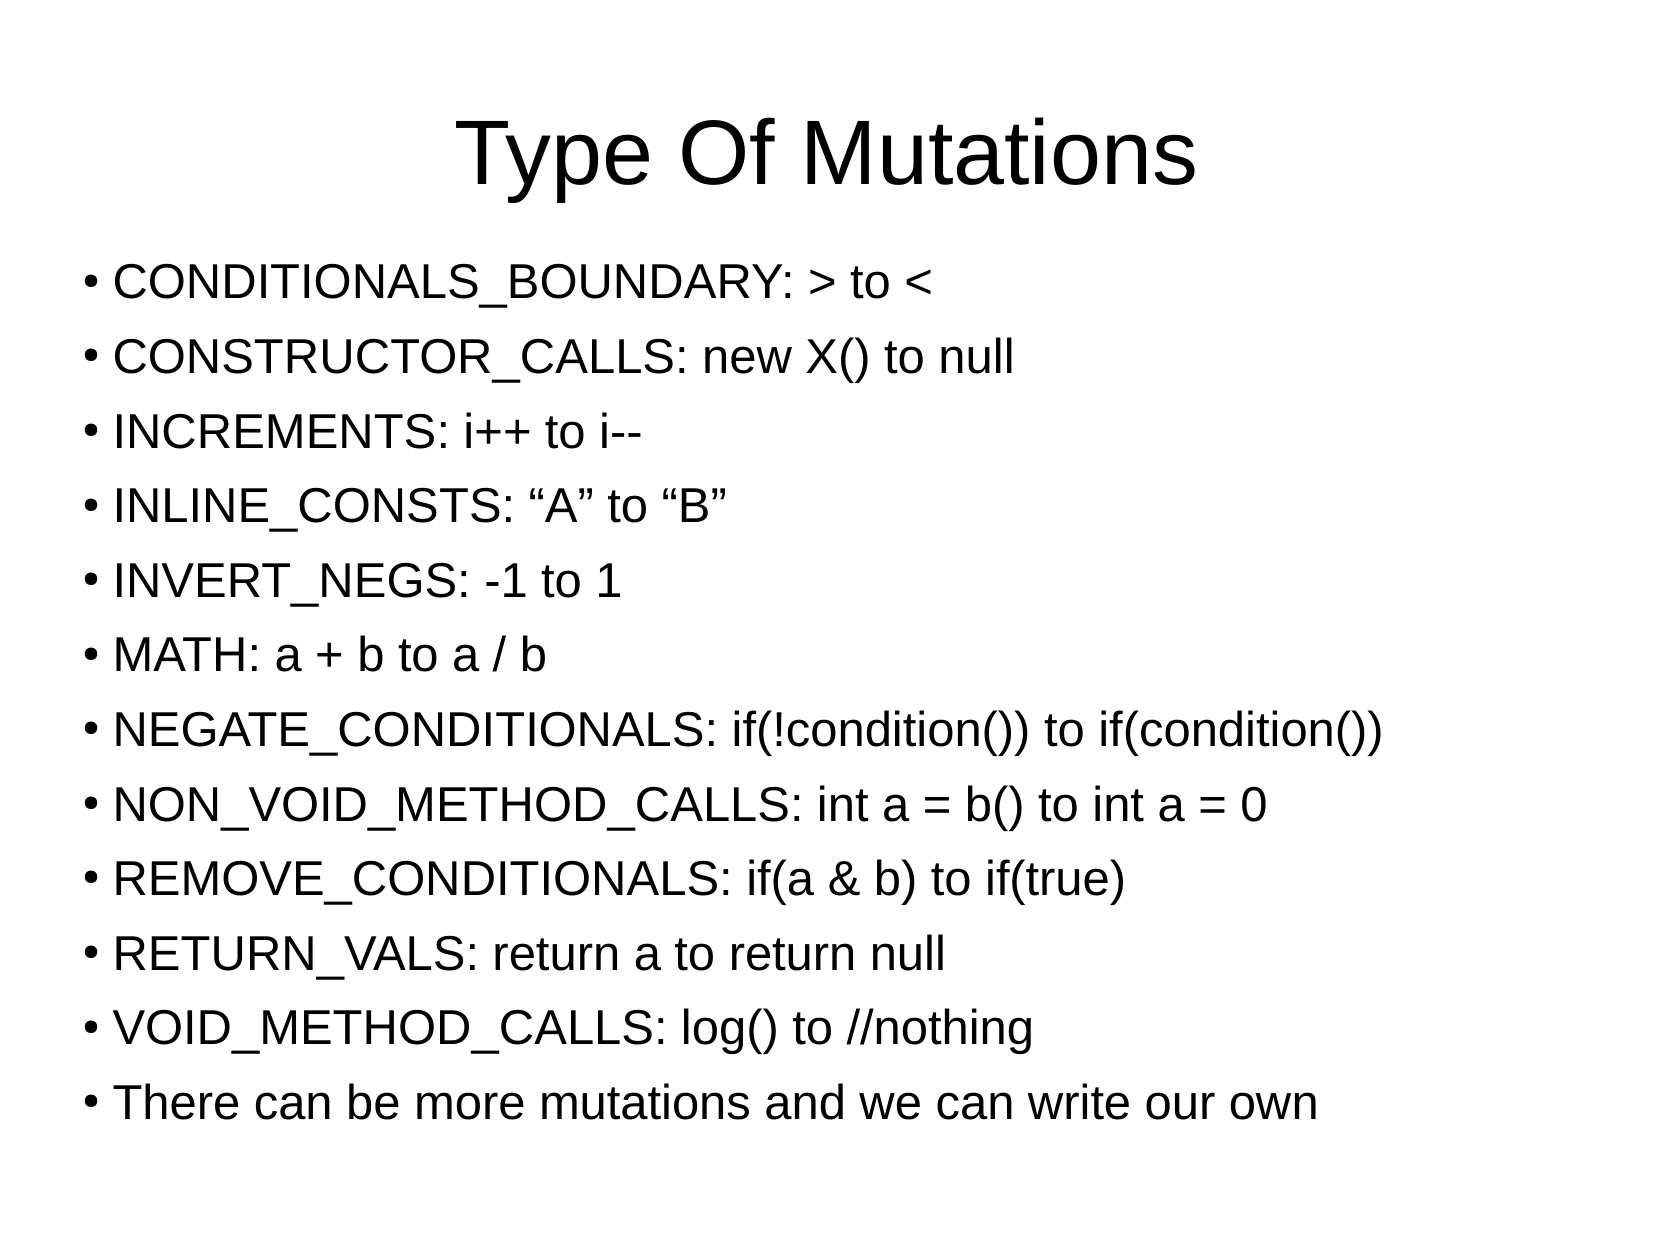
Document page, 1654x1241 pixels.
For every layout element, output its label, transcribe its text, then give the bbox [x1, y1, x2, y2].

list CONDITIONALS_BOUNDARY: > to < CONSTRUCTOR_CALLS: new X() to null INCREMENTS: i++ to i-- INLINE_CONSTS: “A” to “B” INVERT_NEGS: -1 to 1 MATH: a + b to a / b NEGATE_CONDITIONALS: if(!condition()) to if(condition()) NON_VOID_METHOD_CALLS: int a = b() to int a = 0 REMOVE_CONDITIONALS: if(a & b) to if(true) RETURN_VALS: return a to return null VOID_METHOD_CALLS: log() to //nothing There can be more mutations and we can write our own [82, 254, 1571, 1135]
title Type Of Mutations [82, 49, 1571, 254]
